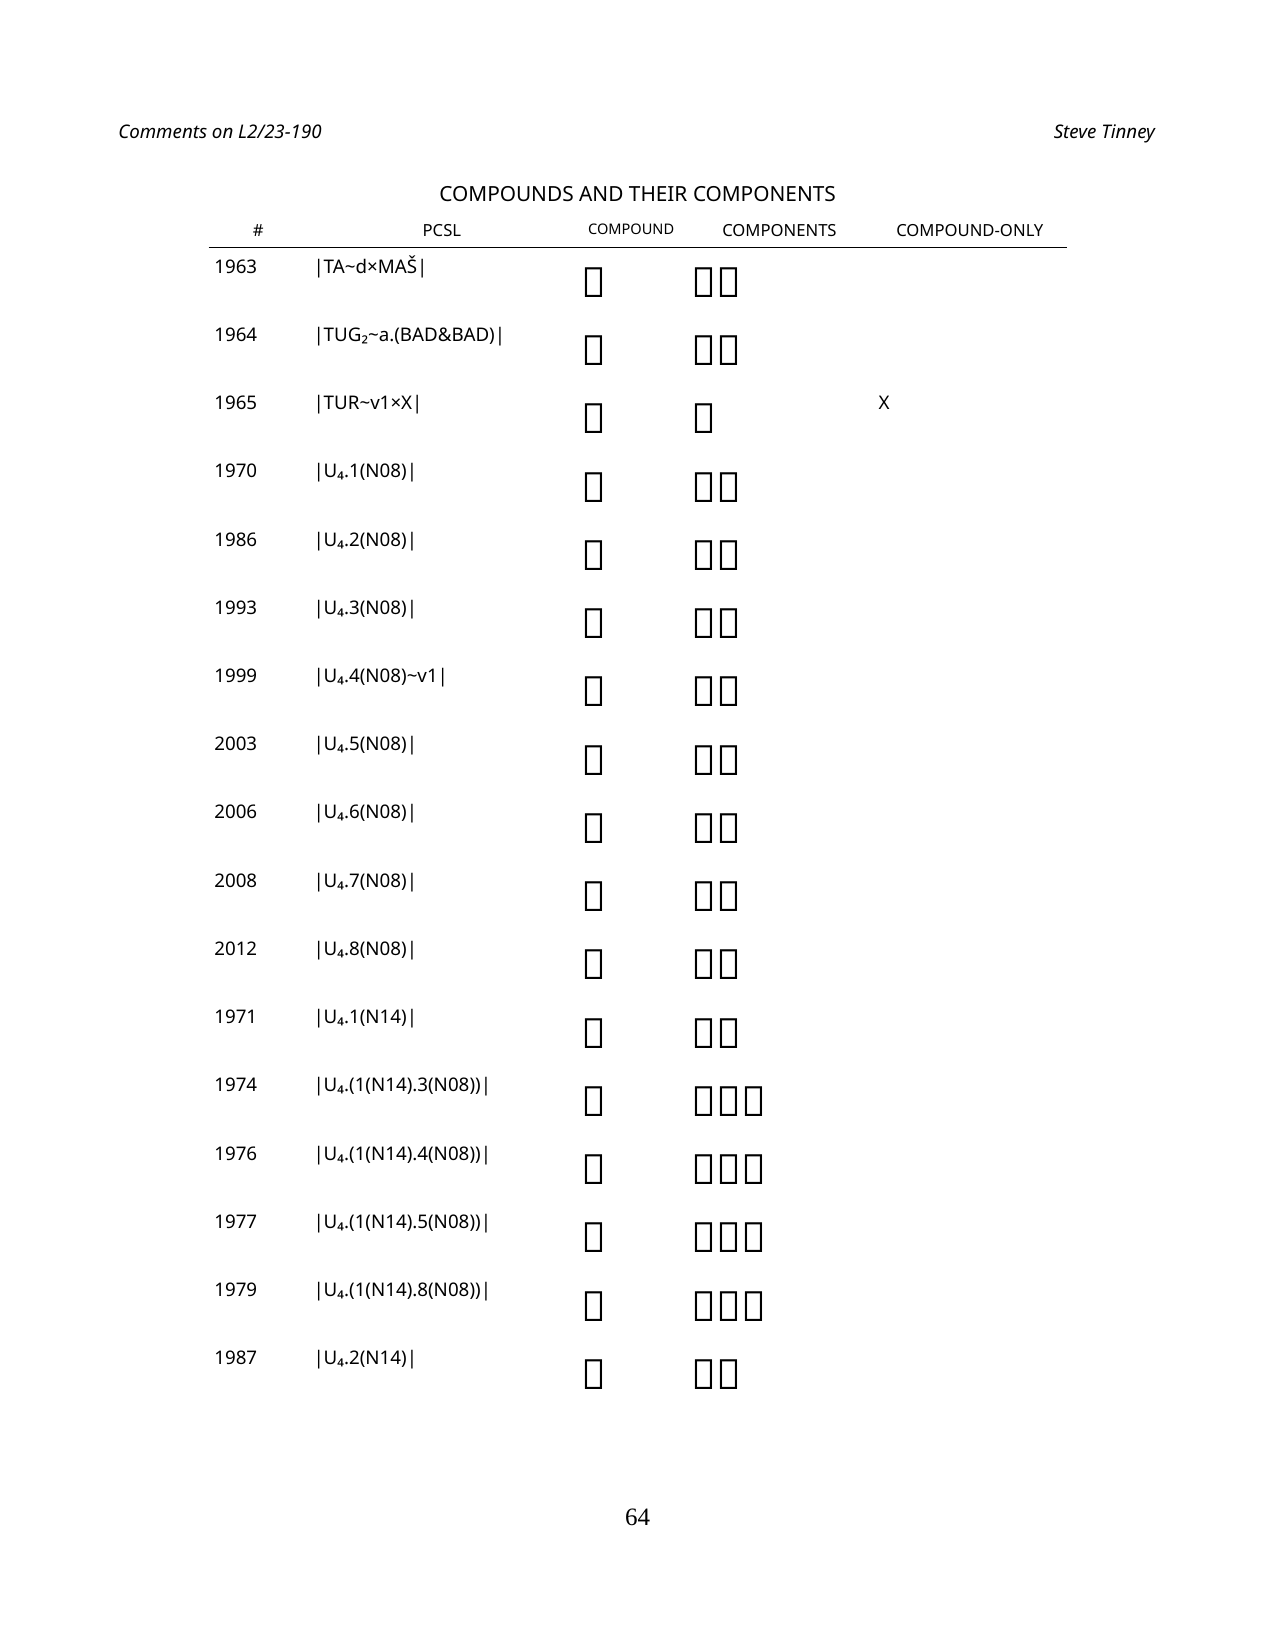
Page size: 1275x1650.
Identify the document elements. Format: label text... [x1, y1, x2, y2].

table_cell 1963 [209, 248, 308, 315]
table_cell [873, 1203, 1067, 1271]
table_cell 𒪏𒖑𒙳 [686, 1203, 872, 1271]
table_cell |U₄.4(N08)~v1| [308, 657, 576, 725]
table_cell 𒹊 [576, 1134, 686, 1202]
table_cell 2012 [209, 930, 308, 998]
table_cell 𒸽 [576, 248, 686, 315]
table_cell |U₄.(1(N14).4(N08))| [308, 1134, 576, 1202]
table_cell [873, 248, 1067, 315]
table_cell 𒹨 [576, 793, 686, 861]
table_cell 𒪏𒙳 [686, 725, 872, 793]
table_cell 1993 [209, 588, 308, 657]
table_cell |U₄.3(N08)| [308, 588, 576, 657]
table_cell 𒪏𒖑𒙈 [686, 1134, 872, 1202]
table_cell 𒪏𒚨 [686, 861, 872, 929]
table_header COMPOUNDS AND THEIR COMPONENTS [209, 173, 1067, 213]
table_cell [873, 1271, 1067, 1339]
table_cell 𒹄 [576, 452, 686, 520]
table_cell 1977 [209, 1203, 308, 1271]
table_cell 𒪏𒖋 [686, 452, 872, 520]
table_cell [873, 930, 1067, 998]
table_cell |U₄.7(N08)| [308, 861, 576, 929]
table_cell 𒪏𒖑𒘝 [686, 1066, 872, 1134]
table_cell 1974 [209, 1066, 308, 1134]
table_cell 1979 [209, 1271, 308, 1339]
table_cell [873, 657, 1067, 725]
table_cell |U₄.(1(N14).8(N08))| [308, 1271, 576, 1339]
table_cell 𒸿 [576, 384, 686, 452]
table_cell |U₄.1(N14)| [308, 998, 576, 1066]
table_cell |TUG₂~a.(BAD&BAD)| [308, 315, 576, 384]
table_cell 𒪏𒗪 [686, 1339, 872, 1407]
table_cell 1965 [209, 384, 308, 452]
table_cell 𒪏𒖑𒚼 [686, 1271, 872, 1339]
table_cell |U₄.6(N08)| [308, 793, 576, 861]
table_cell [873, 725, 1067, 793]
table_cell 𒪏𒖑 [686, 998, 872, 1066]
table_cell |TA~d×MAŠ| [308, 248, 576, 315]
table_cell COMPOUND-ONLY [873, 213, 1067, 247]
table_cell 𒩳𒱝 [686, 315, 872, 384]
table_cell 1986 [209, 520, 308, 588]
table_cell 1976 [209, 1134, 308, 1202]
table_cell # [209, 213, 308, 247]
table_cell 𒹈 [576, 1066, 686, 1134]
table_cell |U₄.(1(N14).5(N08))| [308, 1203, 576, 1271]
table_cell |TUR~v1×X| [308, 384, 576, 452]
table_cell |U₄.1(N08)| [308, 452, 576, 520]
table_cell 𒹍 [576, 1271, 686, 1339]
table_cell |U₄.5(N08)| [308, 725, 576, 793]
table_cell [873, 1134, 1067, 1202]
table_cell [873, 315, 1067, 384]
table_cell 1999 [209, 657, 308, 725]
table_cell 𒹪 [576, 861, 686, 929]
table_cell X [873, 384, 1067, 452]
table_cell 𒪏𒚼 [686, 930, 872, 998]
table_cell 𒹛 [576, 588, 686, 657]
table_cell |U₄.2(N14)| [308, 1339, 576, 1407]
table_cell 𒸾 [576, 315, 686, 384]
table_cell PCSL [308, 213, 576, 247]
table_cell 1987 [209, 1339, 308, 1407]
table_cell 𒪏𒘝 [686, 588, 872, 657]
table_cell 1971 [209, 998, 308, 1066]
table_cell [873, 452, 1067, 520]
table_cell 𒪏𒗨 [686, 520, 872, 588]
table_cell 𒹅 [576, 998, 686, 1066]
table_cell COMPOUND [576, 213, 686, 247]
table_cell [873, 520, 1067, 588]
table_cell 𒹕 [576, 1339, 686, 1407]
table_cell 𒪂 [686, 384, 872, 452]
table_cell 2003 [209, 725, 308, 793]
table_cell |U₄.2(N08)| [308, 520, 576, 588]
table_cell |U₄.8(N08)| [308, 930, 576, 998]
table_cell 𒹮 [576, 930, 686, 998]
table_cell 𒹡 [576, 657, 686, 725]
table_cell 𒹋 [576, 1203, 686, 1271]
table_cell 𒪏𒚐 [686, 793, 872, 861]
table_cell [873, 793, 1067, 861]
table_cell 𒹔 [576, 520, 686, 588]
table_cell 2008 [209, 861, 308, 929]
table_cell 2006 [209, 793, 308, 861]
table_cell [873, 588, 1067, 657]
table_cell [873, 1339, 1067, 1407]
table_cell 1964 [209, 315, 308, 384]
table_cell [873, 998, 1067, 1066]
table_cell |U₄.(1(N14).3(N08))| [308, 1066, 576, 1134]
table_cell [873, 1066, 1067, 1134]
table_cell 1970 [209, 452, 308, 520]
table_cell 𒩗𒤏 [686, 248, 872, 315]
table_cell 𒹥 [576, 725, 686, 793]
table_cell COMPONENTS [686, 213, 872, 247]
table_cell 𒪏𒙈 [686, 657, 872, 725]
table_cell [873, 861, 1067, 929]
